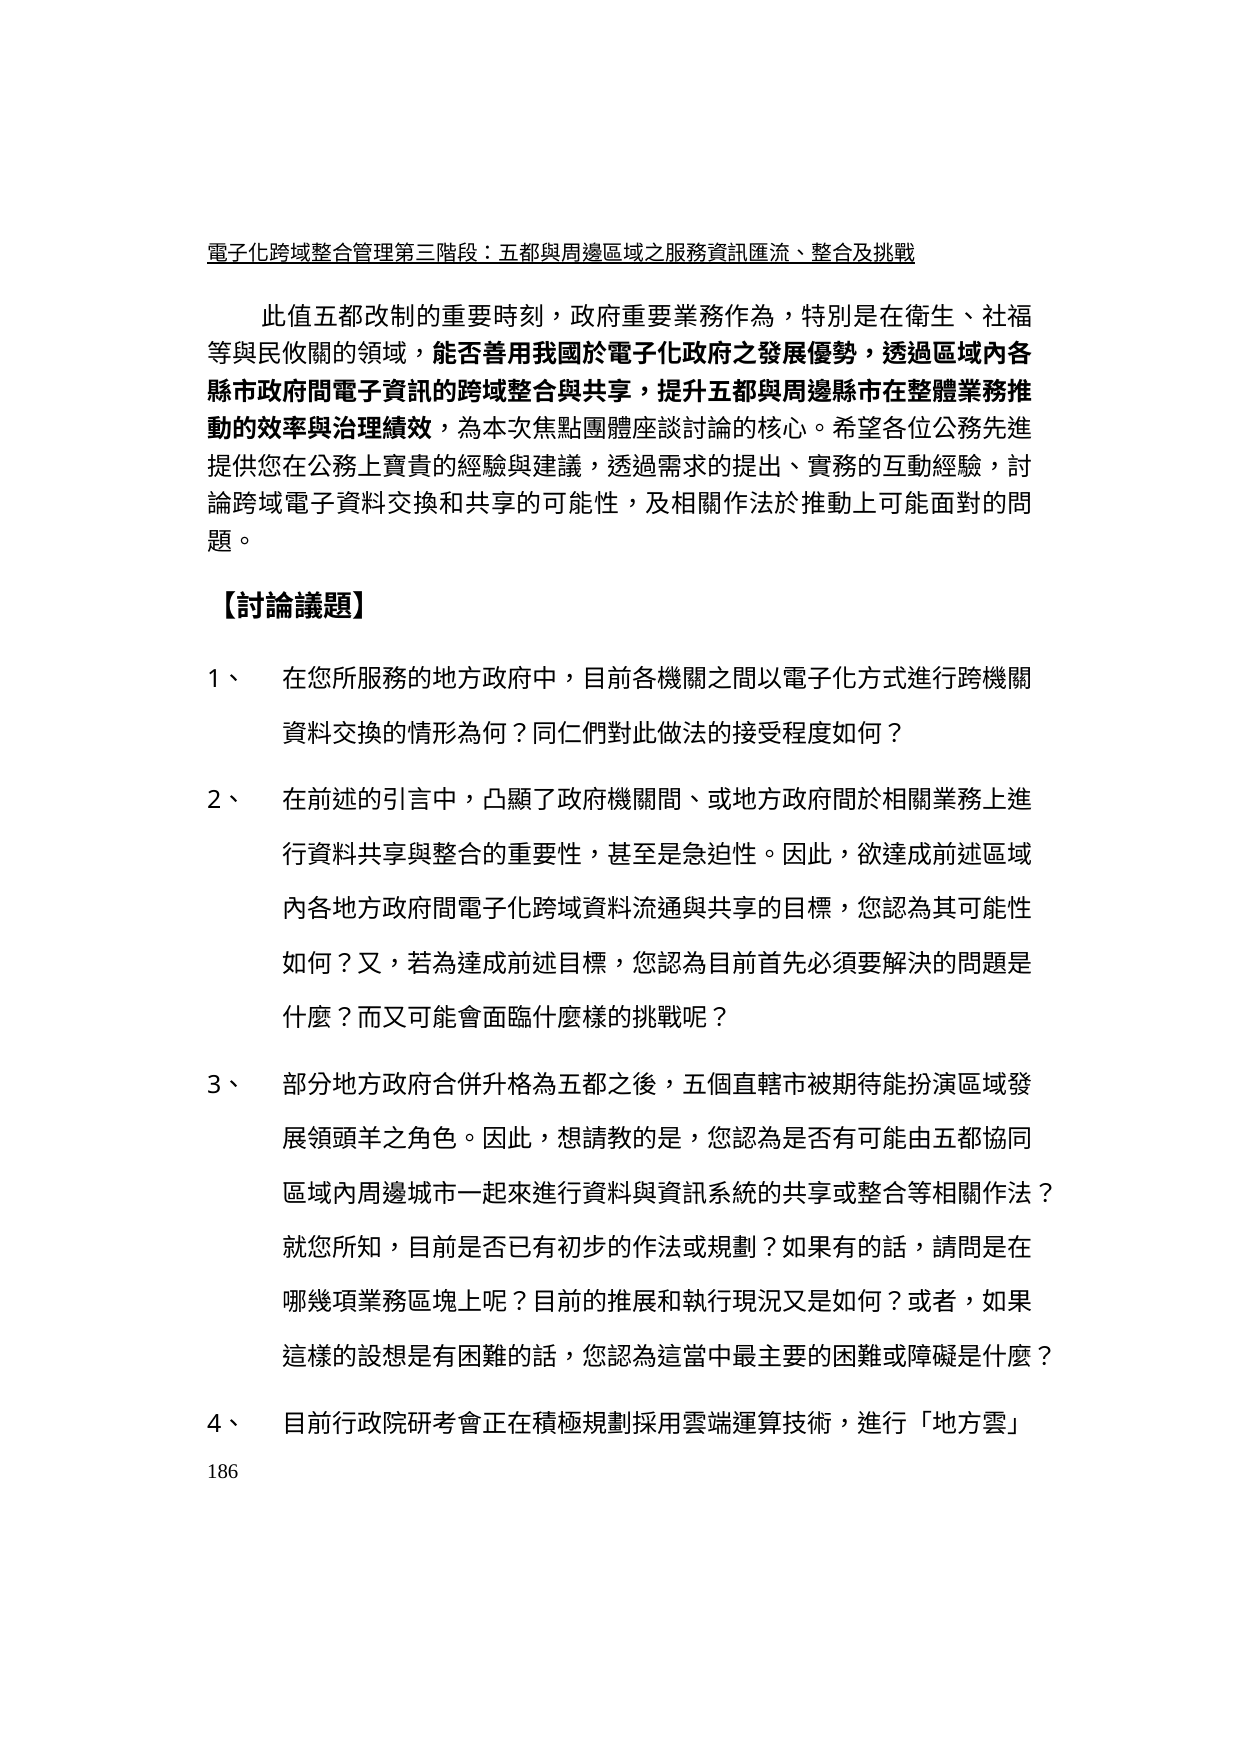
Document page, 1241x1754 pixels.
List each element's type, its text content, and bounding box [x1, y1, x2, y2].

list 在前述的引言中，凸顯了政府機關間、或地方政府間於相關業務上進行資料共享與整合的重要性，甚至是急迫性。因此，欲達成前述區域內各地方政府間電子化跨域資料流通與共享的目標，您認為其可能性如何？又，若為達成前述目標，您認為目前首先必須要解決的問題是什麼？而又可能會面臨什麼樣的挑戰呢？ [207, 780, 1033, 1034]
text 此值五都改制的重要時刻，政府重要業務作為，特別是在衛生、社福等與民攸關的領域，能否善用我國於電子化政府之發展優勢，透過區域內各縣市政府間電子資訊的跨域整合與共享，提升五都與周邊縣市在整體業務推動的效率與治理績效，為本次焦點團體座談討論的核心。希望各位公務先進提供您在公務上寶貴的經驗與建議，透過需求的提出、實務的互動經驗，討論跨域電子資料交換和共享的可能性，及相關作法於推動上可能面對的問題。 [207, 295, 1033, 558]
list 目前行政院研考會正在積極規劃採用雲端運算技術，進行「地方雲」 [207, 1403, 1033, 1439]
list 在您所服務的地方政府中，目前各機關之間以電子化方式進行跨機關資料交換的情形為何？同仁們對此做法的接受程度如何？ [207, 659, 1033, 749]
text 【討論議題】 [207, 583, 1033, 625]
list 部分地方政府合併升格為五都之後，五個直轄市被期待能扮演區域發展領頭羊之角色。因此，想請教的是，您認為是否有可能由五都協同區域內周邊城市一起來進行資料與資訊系統的共享或整合等相關作法？就您所知，目前是否已有初步的作法或規劃？如果有的話，請問是在哪幾項業務區塊上呢？目前的推展和執行現況又是如何？或者，如果這樣的設想是有困難的話，您認為這當中最主要的困難或障礙是什麼？ [207, 1064, 1033, 1372]
